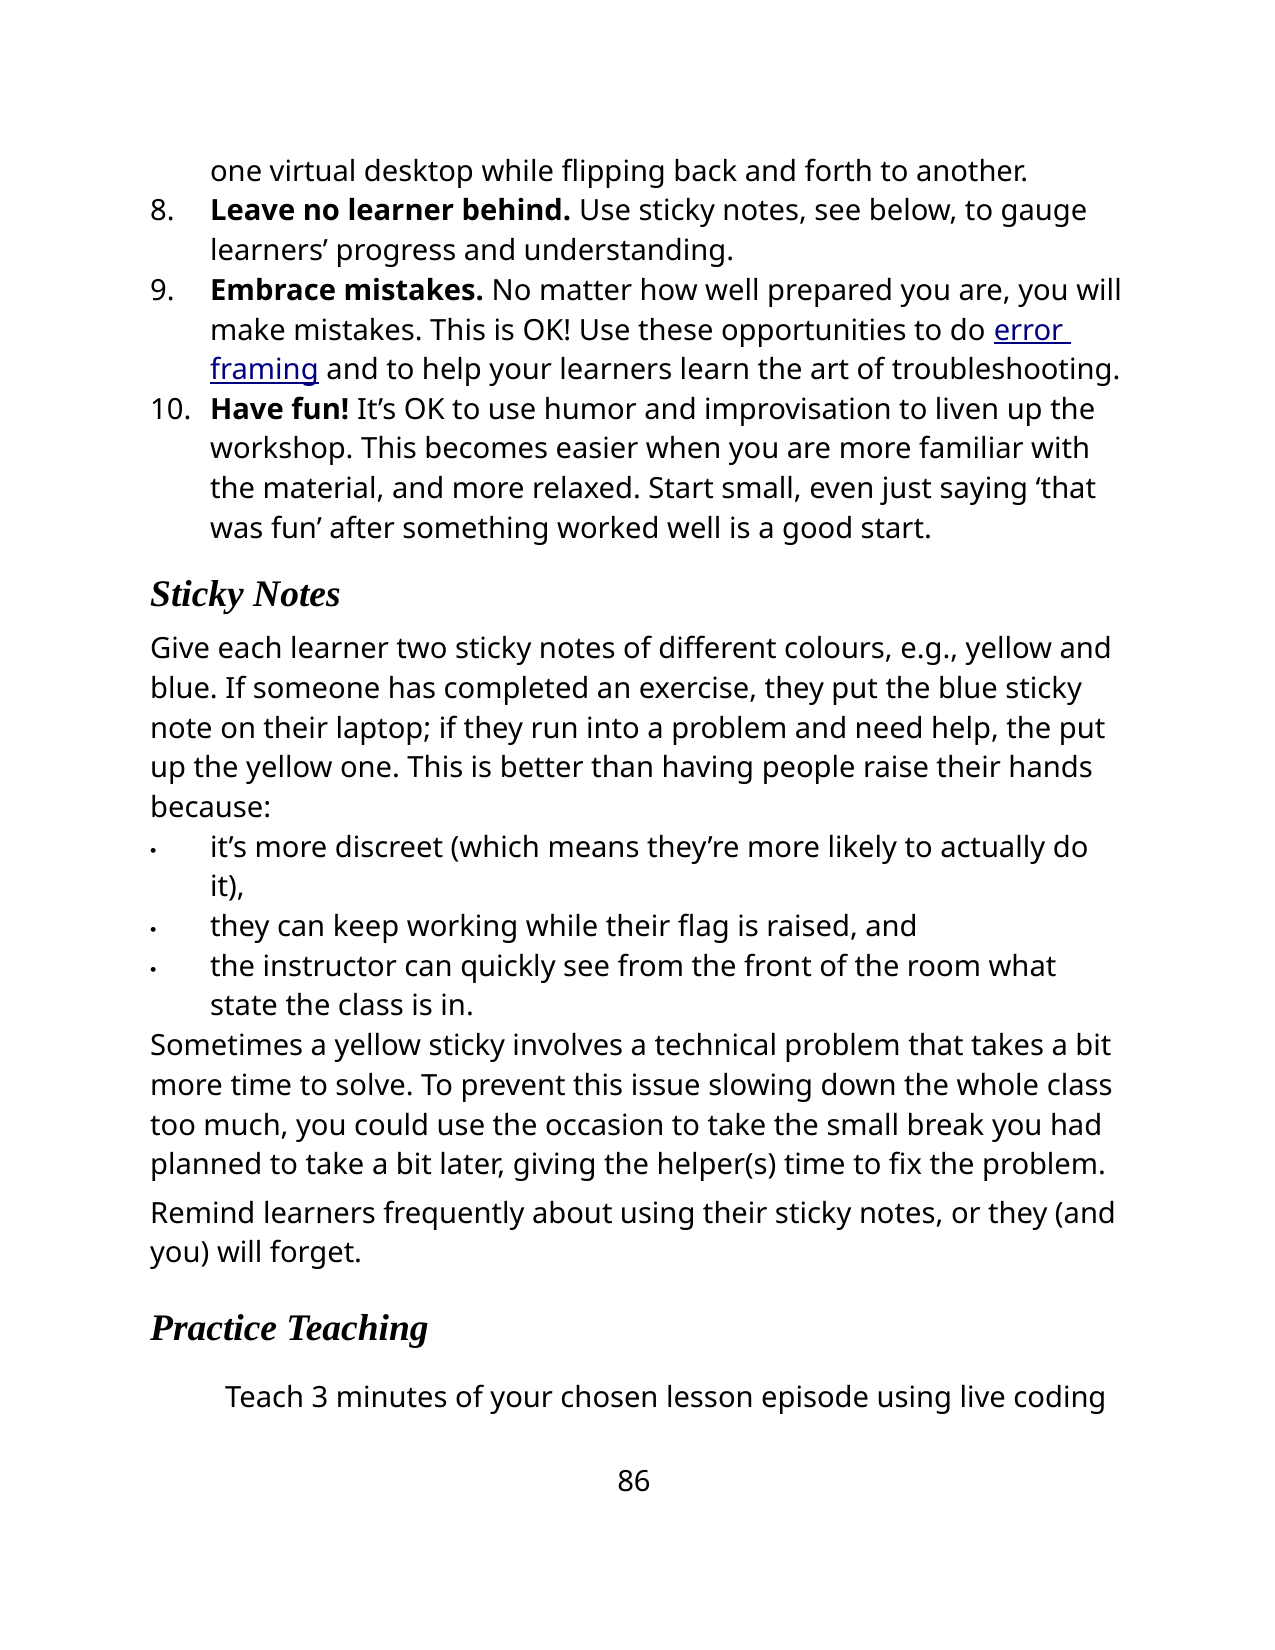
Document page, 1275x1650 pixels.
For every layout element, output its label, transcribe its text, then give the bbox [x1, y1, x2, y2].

list one virtual desktop while flipping back and forth to another. [150, 150, 1125, 190]
text Give each learner two sticky notes of different colours, e.g., yellow and blue. If someone has completed an exercise, they put the blue sticky note on their laptop; if they run into a problem and need help, the put up the yellow one. This is better than having people raise their hands because: [150, 627, 1125, 826]
text Remind learners frequently about using their sticky notes, or they (and you) will forget. [150, 1192, 1125, 1271]
list Embrace mistakes. No matter how well prepared you are, you will make mistakes. This is OK! Use these opportunities to do error framing and to help your learners learn the art of troubleshooting. [150, 269, 1125, 388]
list it’s more discreet (which means they’re more likely to actually do it), [150, 826, 1125, 905]
text Sometimes a yellow sticky involves a technical problem that takes a bit more time to solve. To prevent this issue slowing down the whole class too much, you could use the occasion to take the small break you had planned to take a bit later, giving the helper(s) time to fix the problem. [150, 1024, 1125, 1183]
subtitle Practice Teaching [150, 1305, 1125, 1348]
list Leave no learner behind. Use sticky notes, see below, to gauge learners’ progress and understanding. [150, 190, 1125, 269]
subtitle Sticky Notes [150, 572, 1125, 615]
text Teach 3 minutes of your chosen lesson episode using live coding [225, 1376, 1125, 1416]
list they can keep working while their flag is raised, and [150, 905, 1125, 945]
list the instructor can quickly see from the front of the room what state the class is in. [150, 945, 1125, 1024]
list Have fun! It’s OK to use humor and improvisation to liven up the workshop. This becomes easier when you are more familiar with the material, and more relaxed. Start small, even just saying ‘that was fun’ after something worked well is a good start. [150, 388, 1125, 547]
